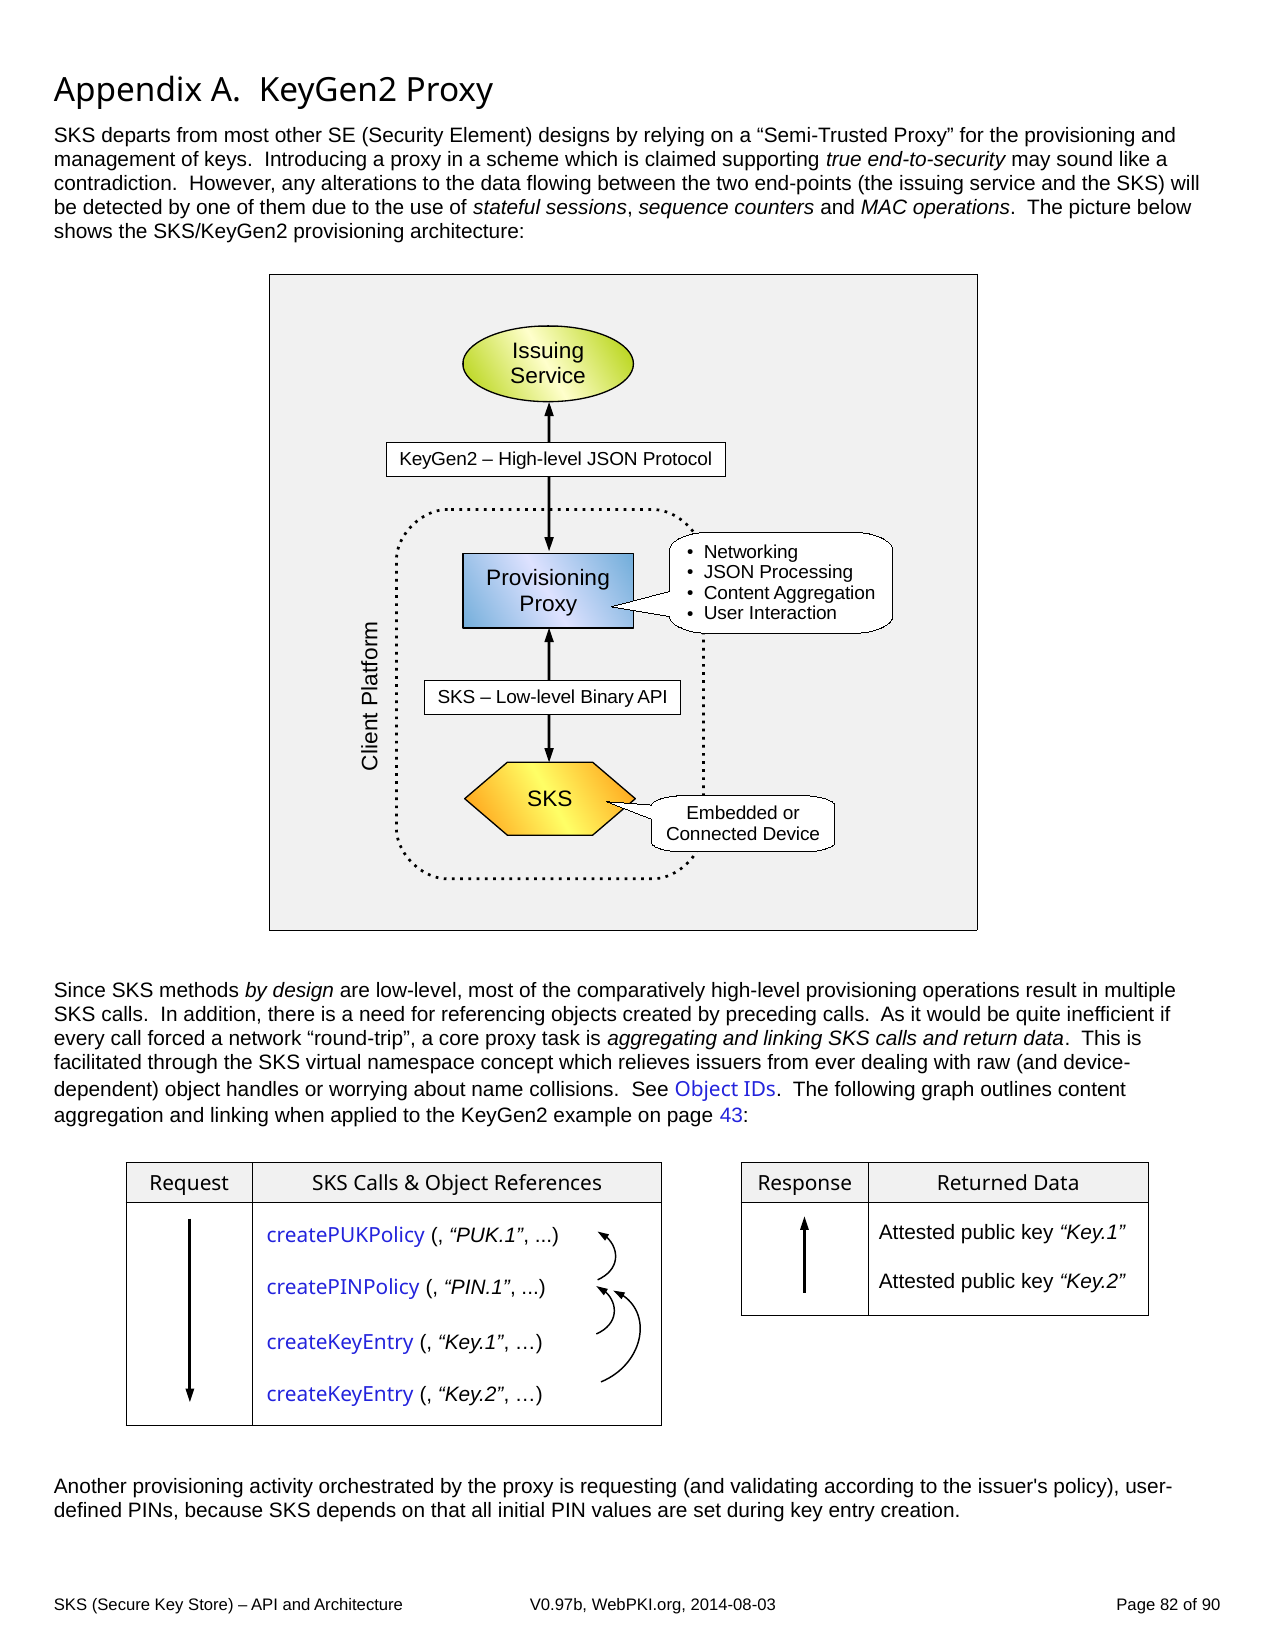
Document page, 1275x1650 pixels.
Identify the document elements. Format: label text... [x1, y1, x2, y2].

table_cell Attested public key “Key.1” [869, 1203, 1148, 1260]
table_cell [127, 1203, 252, 1425]
table_cell [741, 1316, 868, 1425]
text SKS departs from most other SE (Security Element) designs by relying on a “Semi-Trusted Proxy” for the provisioning and management of keys. Introducing a proxy in a scheme which is claimed supporting true end-to-security may sound like a contradiction. However, any alterations to the data flowing between the two end-points (the issuing service and the SKS) will be detected by one of them due to the use of stateful sessions, sequence counters and MAC operations. The picture below shows the SKS/KeyGen2 provisioning architecture: [54, 123, 1221, 243]
table_header [662, 1162, 741, 1425]
text Since SKS methods by design are low-level, most of the comparatively high-level provisioning operations result in multiple SKS calls. In addition, there is a need for referencing objects created by preceding calls. As it would be quite inefficient if every call forced a network “round-trip”, a core proxy task is aggregating and linking SKS calls and return data. This is facilitated through the SKS virtual namespace concept which relieves issuers from ever dealing with raw (and device-dependent) object handles or worrying about name collisions. See Object IDs. The following graph outlines content aggregation and linking when applied to the KeyGen2 example on page 37: [54, 978, 1221, 1127]
table_cell createPINPolicy (, “PIN.1”, ...) [253, 1260, 582, 1315]
text Another provisioning activity orchestrated by the proxy is requesting (and validating according to the issuer's policy), user-defined PINs, because SKS depends on that all initial PIN values are set during key entry creation. [54, 1473, 1221, 1521]
subtitle KeyGen2 Proxy [54, 66, 1221, 111]
table_cell [582, 1203, 661, 1425]
table_header SKS Calls & Object References [253, 1163, 661, 1202]
table_cell [742, 1203, 868, 1315]
table_header Response [742, 1163, 868, 1202]
table_header Returned Data [869, 1163, 1148, 1202]
table_header Request [127, 1163, 252, 1202]
table_cell createPUKPolicy (, “PUK.1”, ...) [253, 1203, 582, 1260]
table_cell [868, 1316, 1148, 1425]
table_cell createKeyEntry (, “Key.1”, …) [253, 1315, 582, 1367]
table_cell Attested public key “Key.2” [869, 1260, 1148, 1315]
table_cell createKeyEntry (, “Key.2”, …) [253, 1368, 582, 1425]
